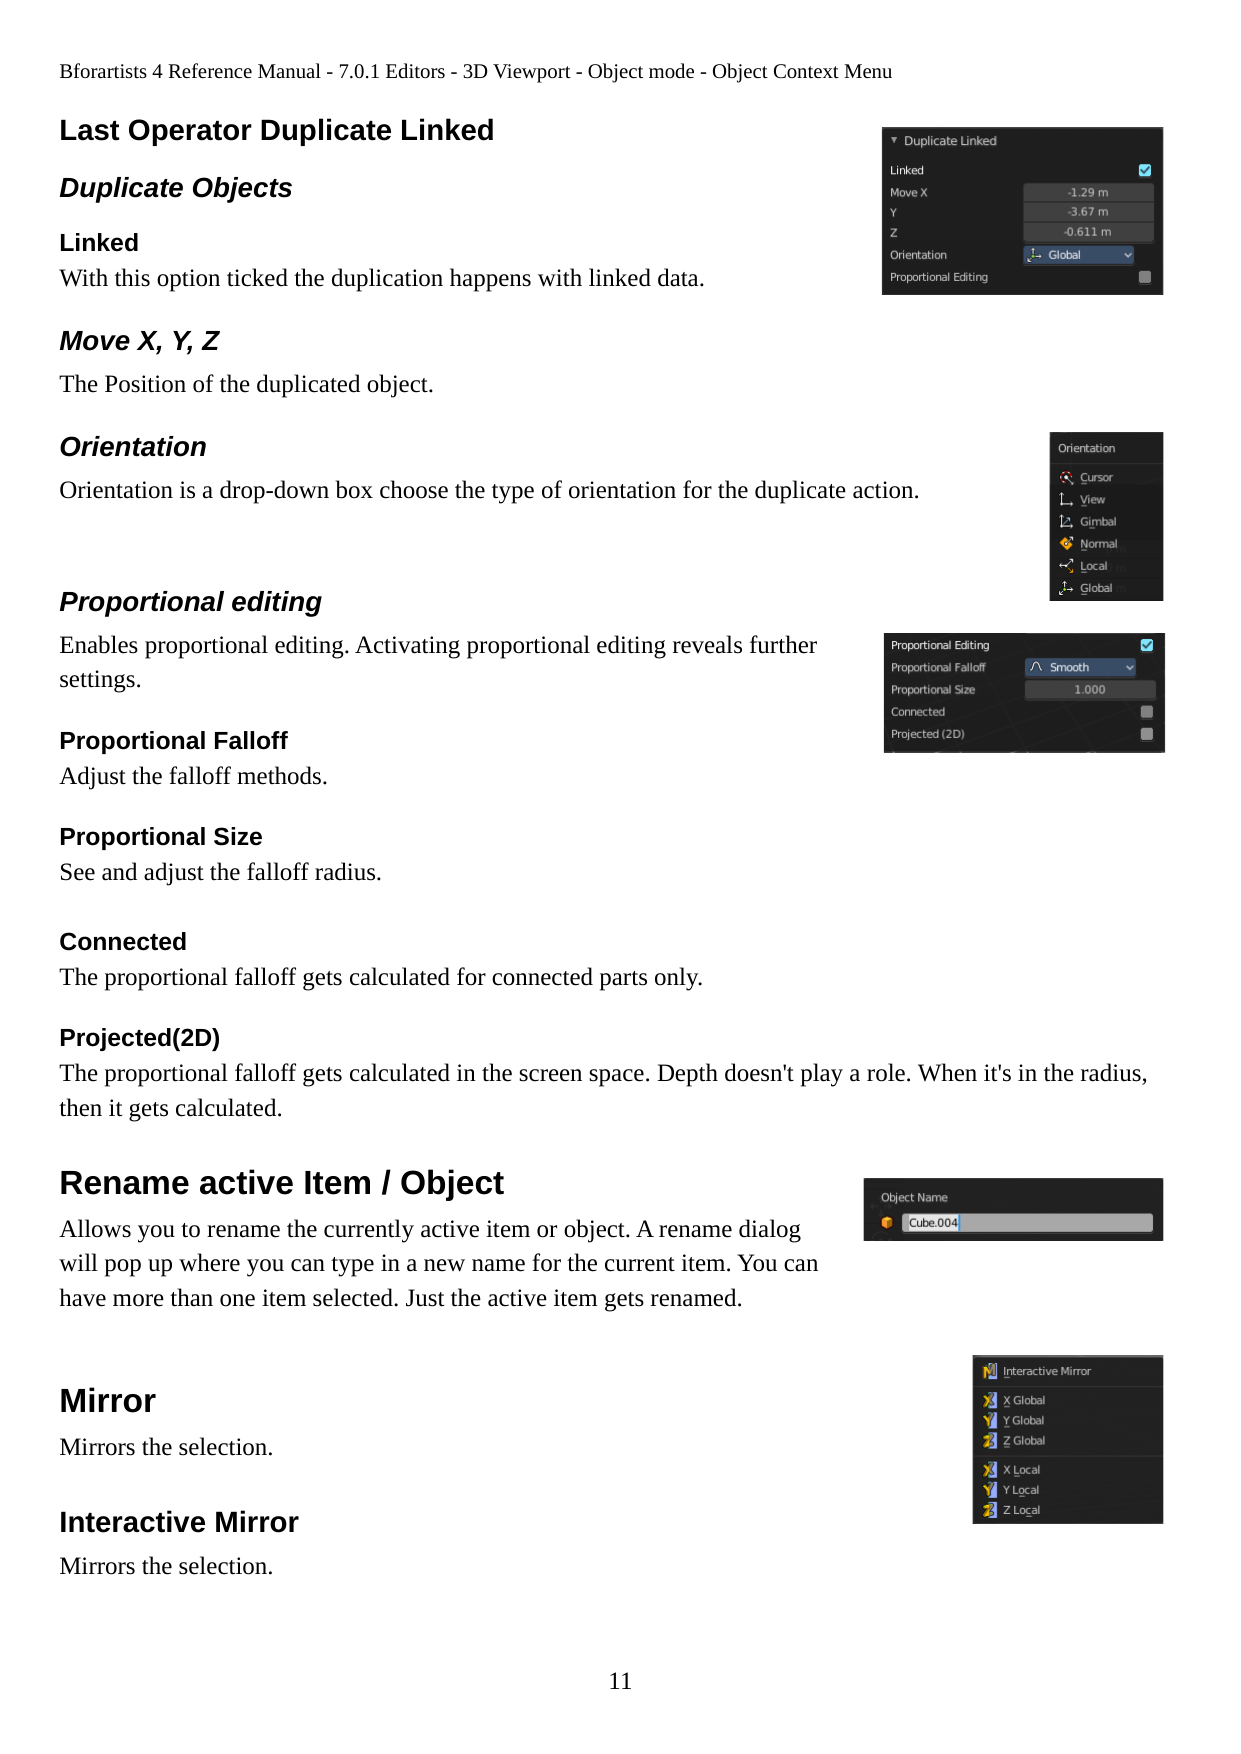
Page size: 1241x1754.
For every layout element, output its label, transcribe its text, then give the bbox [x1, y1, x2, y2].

text Orientation is a drop-down box choose the type of orientation for the duplicate action. [59, 475, 1049, 504]
subtitle Duplicate Objects [59, 171, 881, 203]
picture [883, 633, 1166, 753]
subtitle Linked [59, 228, 881, 257]
picture [881, 127, 1164, 295]
subtitle Proportional Size [59, 822, 1181, 851]
text With this option ticked the duplication happens with linked data. [59, 263, 881, 292]
text Mirrors the selection. [59, 1551, 1181, 1579]
picture [972, 1355, 1164, 1524]
subtitle Proportional editing [59, 586, 1181, 617]
subtitle Proportional Falloff [59, 726, 1181, 754]
subtitle [1164, 171, 1181, 203]
subtitle Mirror [59, 1381, 972, 1420]
subtitle Move X, Y, Z [59, 324, 1181, 356]
subtitle [1164, 228, 1181, 257]
subtitle Orientation [59, 431, 1181, 462]
text Mirrors the selection. [59, 1432, 972, 1461]
subtitle Last Operator Duplicate Linked [59, 113, 1181, 146]
text Adjust the falloff methods. [59, 761, 1181, 789]
subtitle Projected(2D) [59, 1023, 1181, 1052]
subtitle [1164, 1381, 1181, 1420]
text Allows you to rename the currently active item or object. A rename dialog will pop up where you can type in a new name for the current item. You can have more than one item selected. Just the active item gets renamed. [59, 1214, 1181, 1311]
picture [863, 1178, 1164, 1241]
text The proportional falloff gets calculated for connected parts only. [59, 962, 1181, 991]
subtitle Connected [59, 927, 1181, 956]
text See and adjust the falloff radius. [59, 857, 1181, 886]
text The Position of the duplicated object. [59, 369, 1181, 398]
subtitle Rename active Item / Object [59, 1163, 1181, 1201]
subtitle Interactive Mirror [59, 1504, 1181, 1538]
picture [1049, 432, 1164, 601]
text Enables proportional editing. Activating proportional editing reveals further settings. [59, 630, 1181, 693]
text The proportional falloff gets calculated in the screen space. Depth doesn't play a role. When it's in the radius, then it gets calculated. [59, 1058, 1181, 1121]
text [1164, 1432, 1181, 1461]
